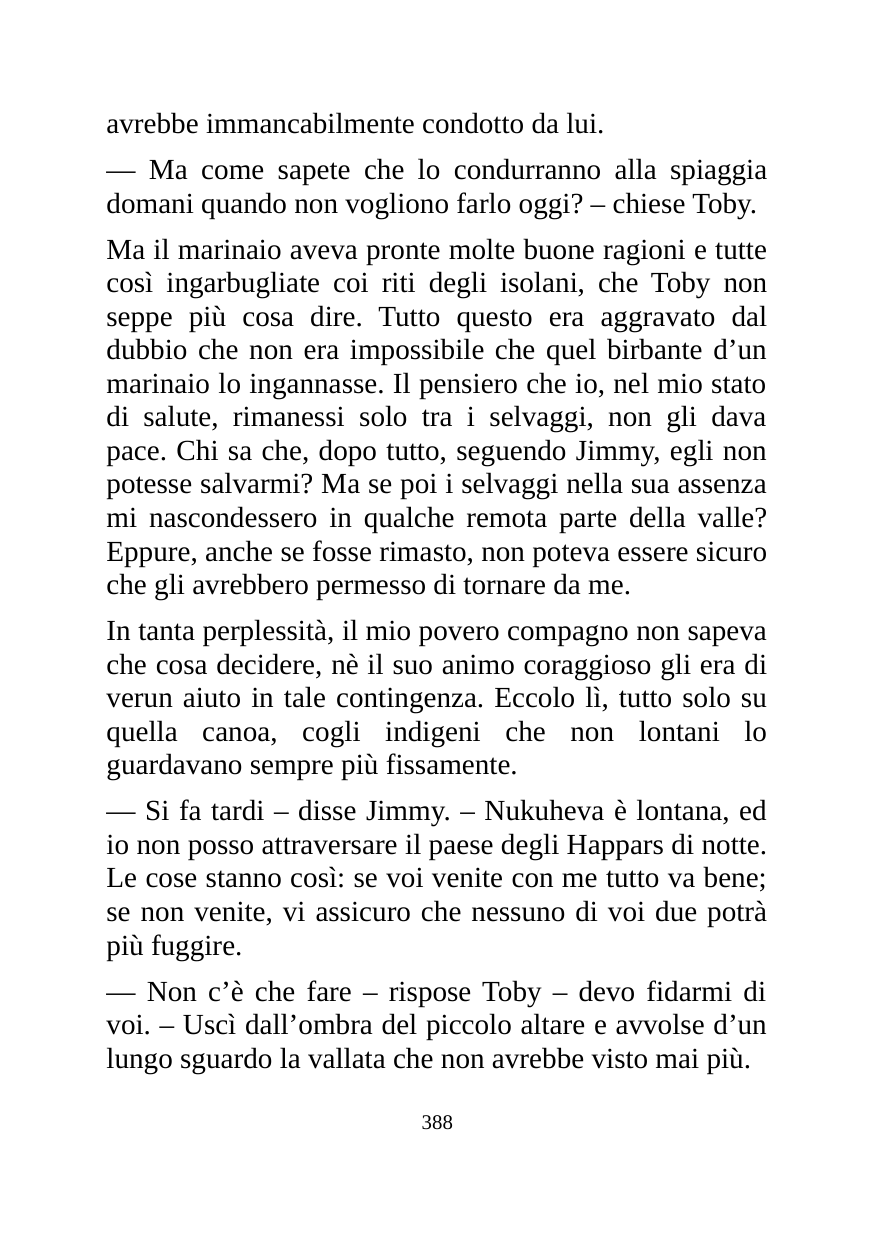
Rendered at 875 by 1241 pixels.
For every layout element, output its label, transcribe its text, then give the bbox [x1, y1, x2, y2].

text Ma il marinaio aveva pronte molte buone ragioni e tutte così ingarbugliate coi riti degli isolani, che Toby non seppe più cosa dire. Tutto questo era aggravato dal dubbio che non era impossibile che quel birbante d’un marinaio lo ingannasse. Il pensiero che io, nel mio stato di salute, rimanessi solo tra i selvaggi, non gli dava pace. Chi sa che, dopo tutto, seguendo Jimmy, egli non potesse salvarmi? Ma se poi i selvaggi nella sua assenza mi nascondessero in qualche remota parte della valle? Eppure, anche se fosse rimasto, non poteva essere sicuro che gli avrebbero permesso di tornare da me. [106, 232, 768, 601]
text avrebbe immancabilmente condotto da lui. [106, 106, 768, 140]
text — Non c’è che fare – rispose Toby – devo fidarmi di voi. – Uscì dall’ombra del piccolo altare e avvolse d’un lungo sguardo la vallata che non avrebbe visto mai più. [106, 974, 768, 1074]
text — Si fa tardi – disse Jimmy. – Nukuheva è lontana, ed io non posso attraversare il paese degli Happars di notte. Le cose stanno così: se voi venite con me tutto va bene; se non venite, vi assicuro che nessuno di voi due potrà più fuggire. [106, 793, 768, 961]
text In tanta perplessità, il mio povero compagno non sapeva che cosa decidere, nè il suo animo coraggioso gli era di verun aiuto in tale contingenza. Eccolo lì, tutto solo su quella canoa, cogli indigeni che non lontani lo guardavano sempre più fissamente. [106, 613, 768, 781]
text — Ma come sapete che lo condurranno alla spiaggia domani quando non vogliono farlo oggi? – chiese Toby. [106, 152, 768, 219]
